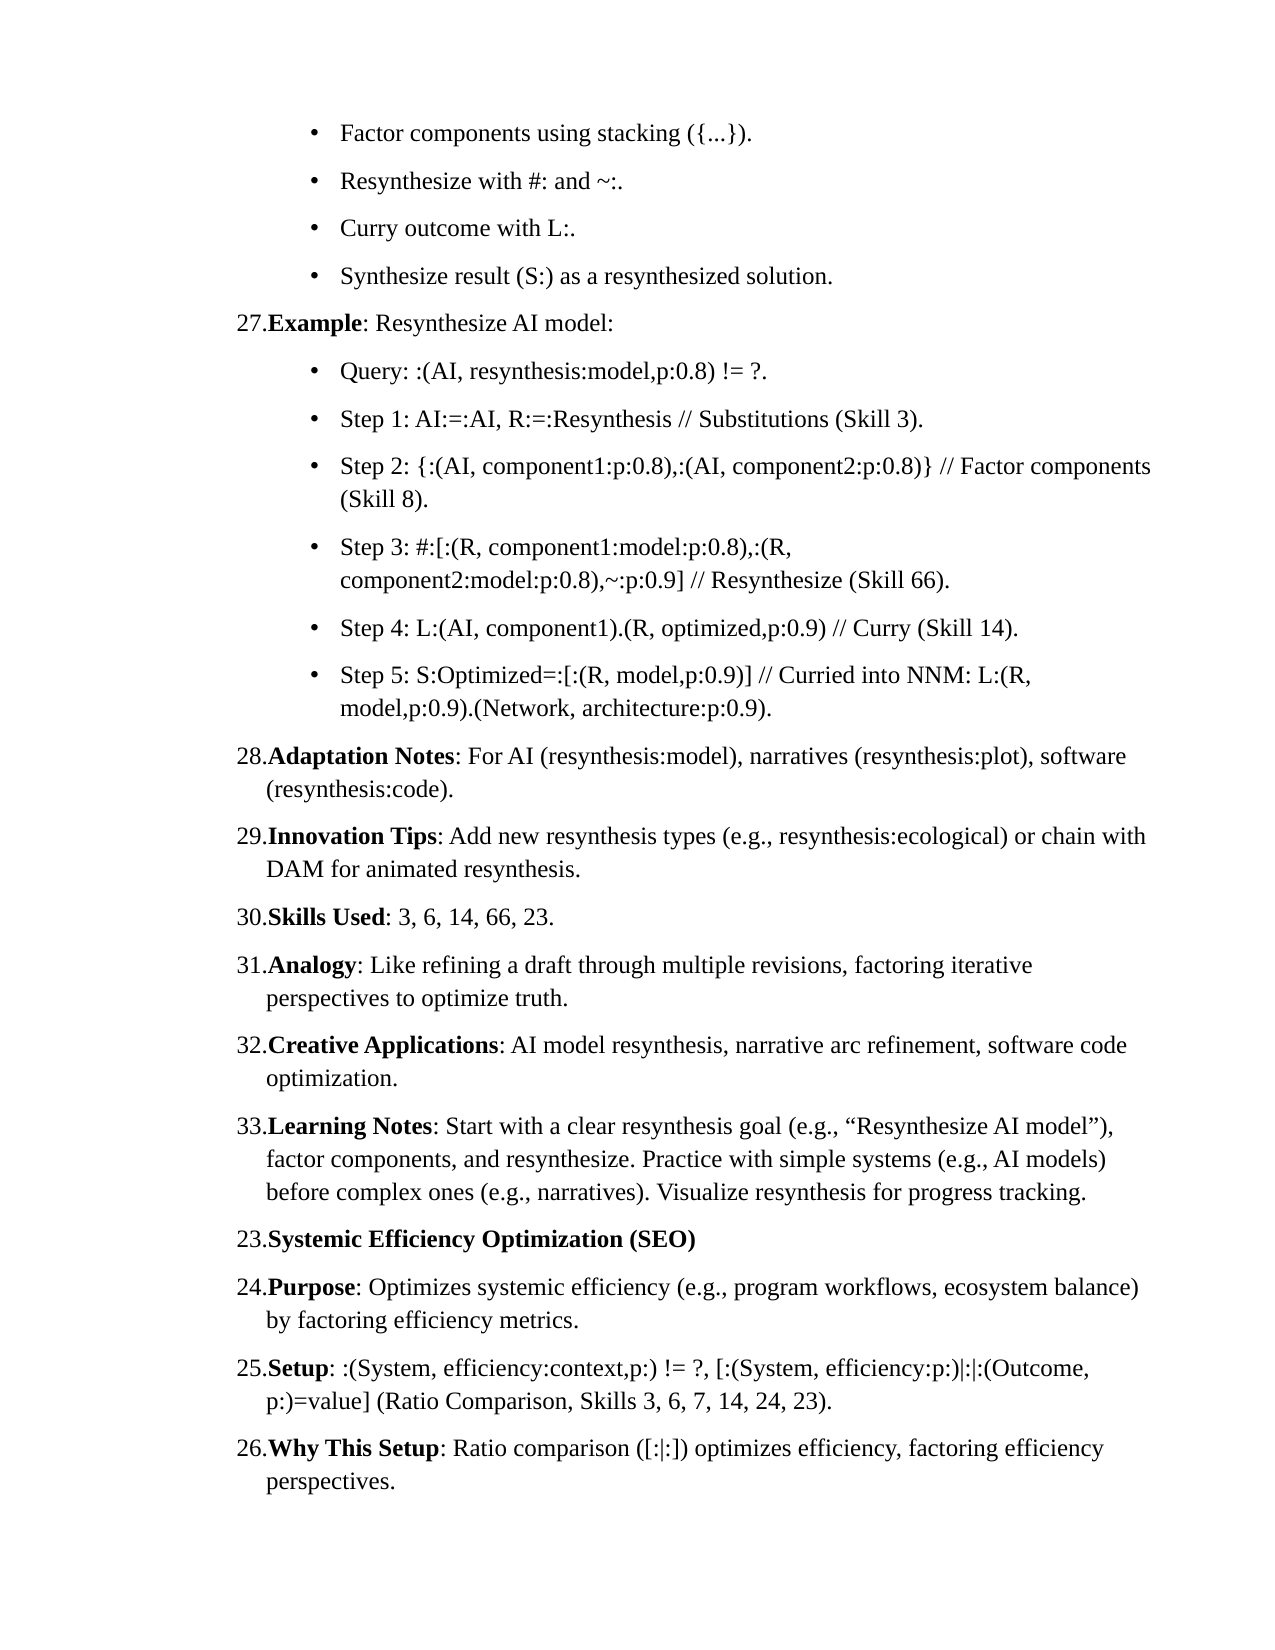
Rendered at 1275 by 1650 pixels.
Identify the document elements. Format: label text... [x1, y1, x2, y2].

list Systemic Efficiency Optimization (SEO) [236, 1224, 1157, 1253]
list Resynthesize with #: and ~:. [310, 166, 1157, 194]
list Step 1: AI:=:AI, R:=:Resynthesis // Substitutions (Skill 3). [310, 404, 1157, 432]
list Step 3: #:[:(R, component1:model:p:0.8),:(R, component2:model:p:0.8),~:p:0.9] // Resynthesize (Skill 66). [310, 532, 1157, 594]
list Purpose: Optimizes systemic efficiency (e.g., program workflows, ecosystem balance) by factoring efficiency metrics. [236, 1272, 1157, 1334]
list Setup: :(System, efficiency:context,p:) != ?, [:(System, efficiency:p:)|:|:(Outcome, p:)=value] (Ratio Comparison, Skills 3, 6, 7, 14, 24, 23). [236, 1353, 1157, 1414]
list Why This Setup: Ratio comparison ([:|:]) optimizes efficiency, factoring efficiency perspectives. [236, 1433, 1157, 1495]
list Skills Used: 3, 6, 14, 66, 23. [236, 902, 1157, 931]
list Curry outcome with L:. [310, 213, 1157, 242]
list Creative Applications: AI model resynthesis, narrative arc refinement, software code optimization. [236, 1030, 1157, 1092]
list Learning Notes: Start with a clear resynthesis goal (e.g., “Resynthesize AI model”), factor components, and resynthesize. Practice with simple systems (e.g., AI models) before complex ones (e.g., narratives). Visualize resynthesis for progress tracking. [236, 1111, 1157, 1206]
list Synthesize result (S:) as a resynthesized solution. [310, 261, 1157, 290]
list Adaptation Notes: For AI (resynthesis:model), narratives (resynthesis:plot), software (resynthesis:code). [236, 741, 1157, 803]
list Step 4: L:(AI, component1).(R, optimized,p:0.9) // Curry (Skill 14). [310, 613, 1157, 641]
list Step 2: {:(AI, component1:p:0.8),:(AI, component2:p:0.8)} // Factor components (Skill 8). [310, 451, 1157, 513]
list Innovation Tips: Add new resynthesis types (e.g., resynthesis:ecological) or chain with DAM for animated resynthesis. [236, 821, 1157, 883]
list Example: Resynthesize AI model: [236, 308, 1157, 337]
list Factor components using stacking ({...}). [310, 118, 1157, 147]
list Analogy: Like refining a draft through multiple revisions, factoring iterative perspectives to optimize truth. [236, 950, 1157, 1011]
list Step 5: S:Optimized=:[:(R, model,p:0.9)] // Curried into NNM: L:(R, model,p:0.9).(Network, architecture:p:0.9). [310, 660, 1157, 722]
list Query: :(AI, resynthesis:model,p:0.8) != ?. [310, 356, 1157, 385]
